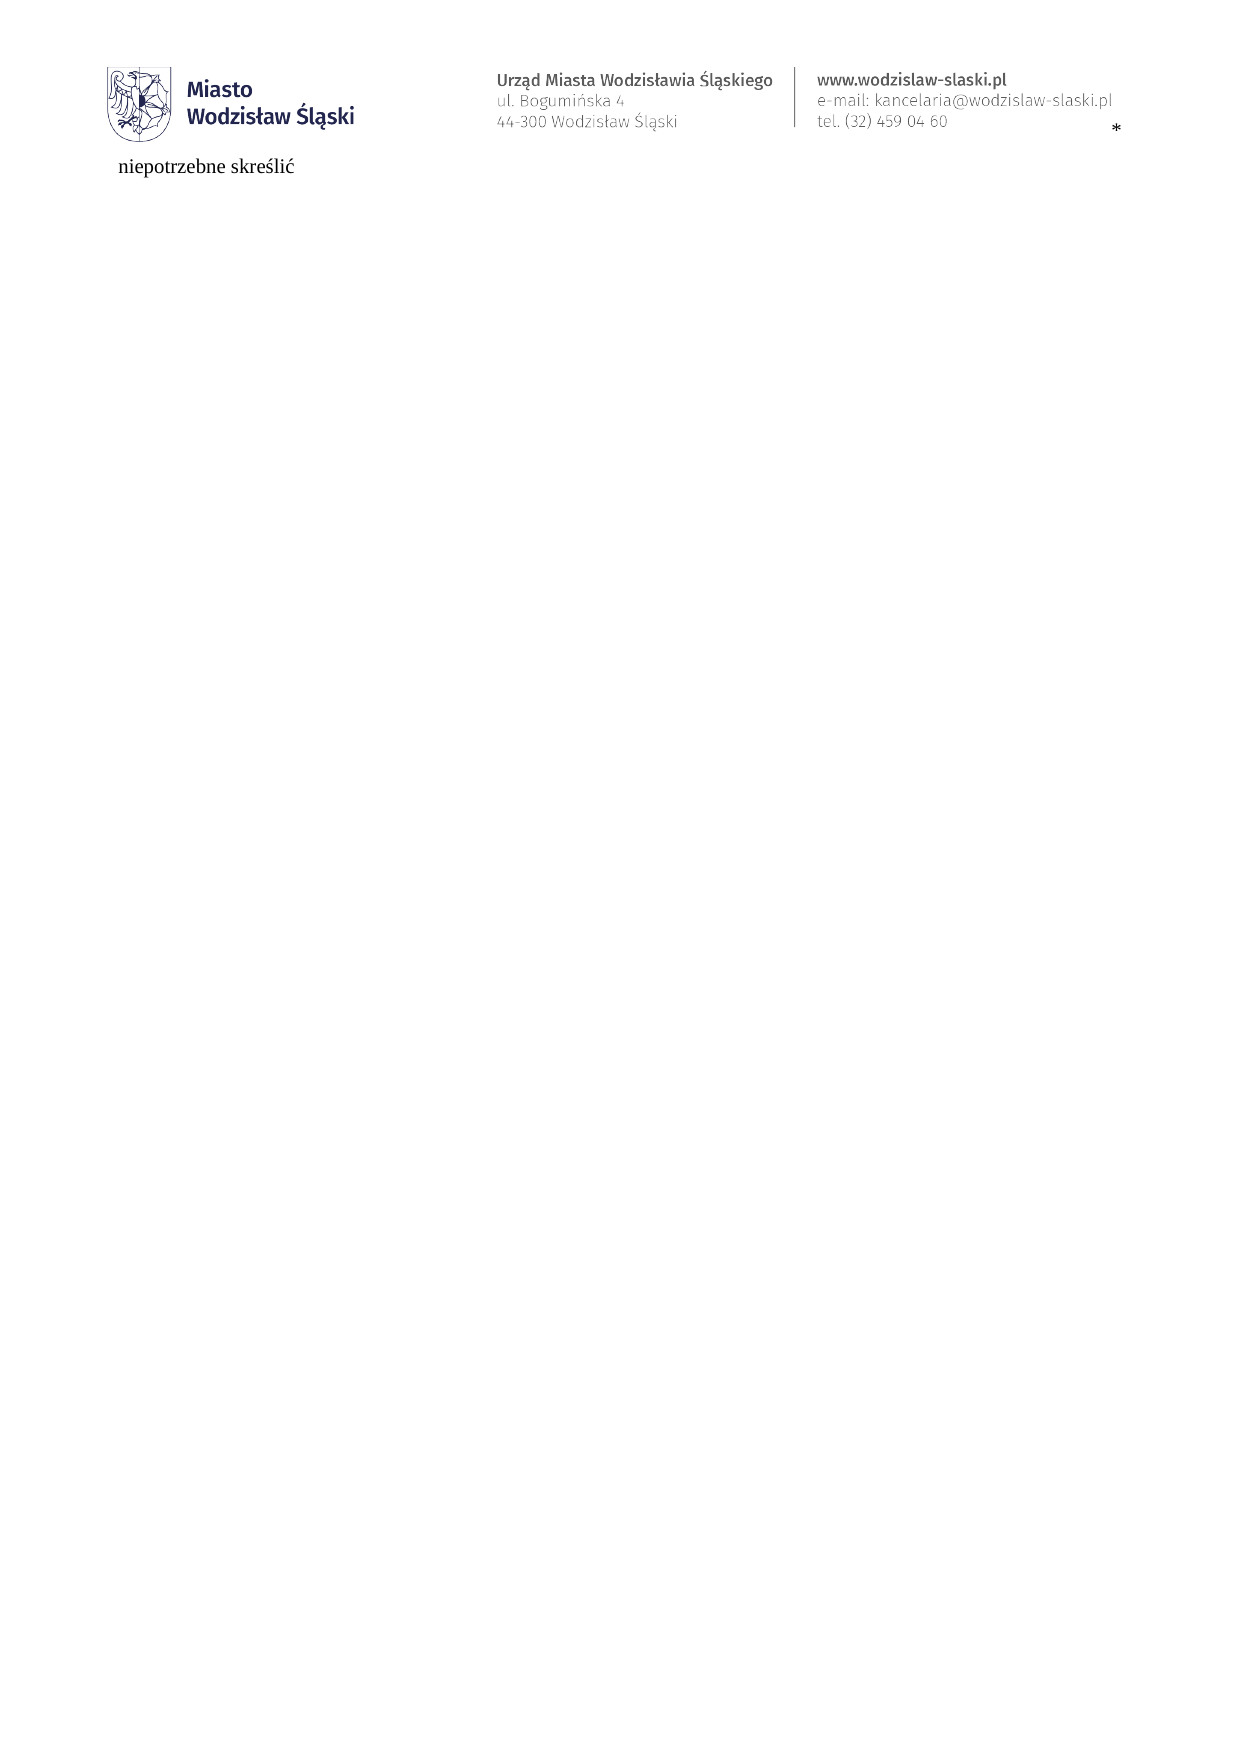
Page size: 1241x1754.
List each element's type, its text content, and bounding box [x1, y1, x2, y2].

text * niepotrzebne skreślić [118, 118, 1122, 178]
